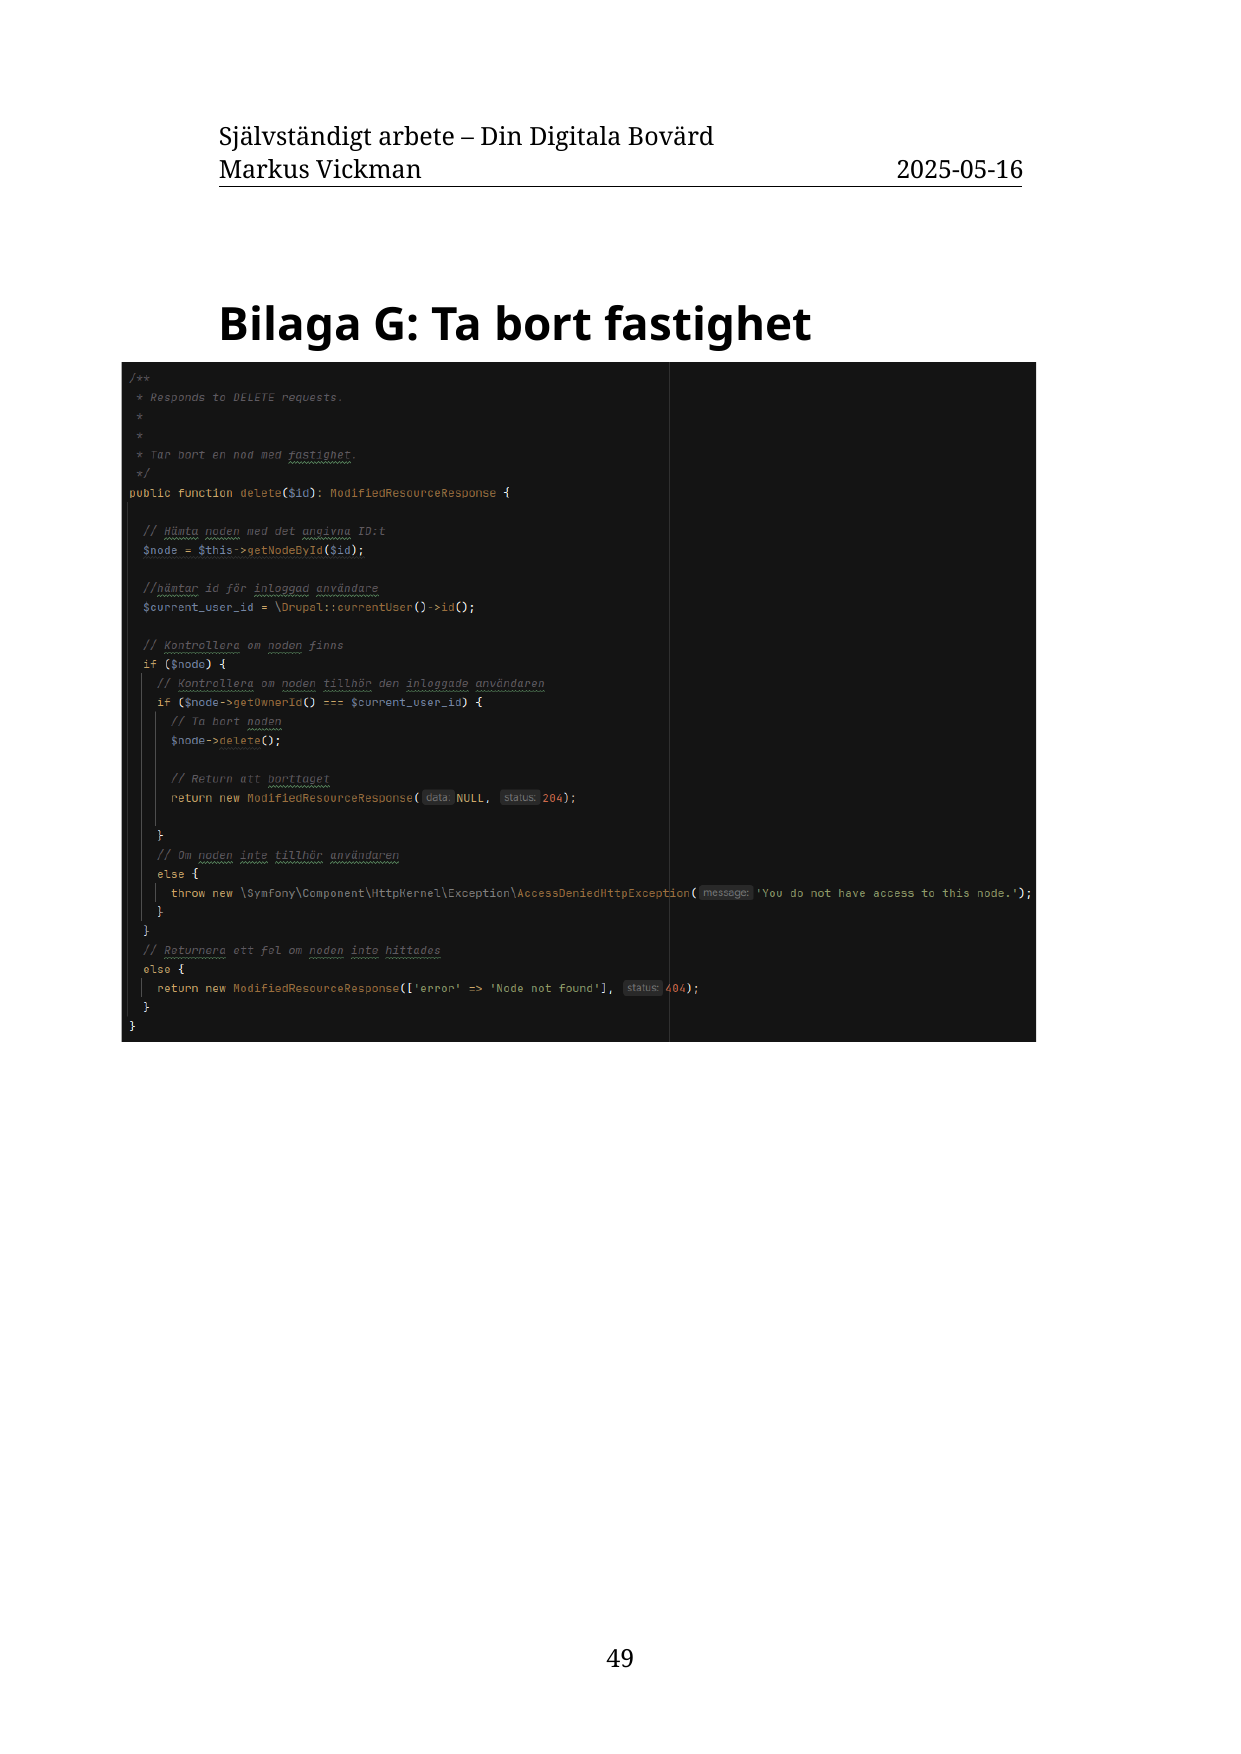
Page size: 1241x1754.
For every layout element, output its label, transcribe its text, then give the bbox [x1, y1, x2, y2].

subtitle Bilaga G: Ta bort fastighet [218, 291, 1022, 353]
picture [121, 362, 1037, 1042]
